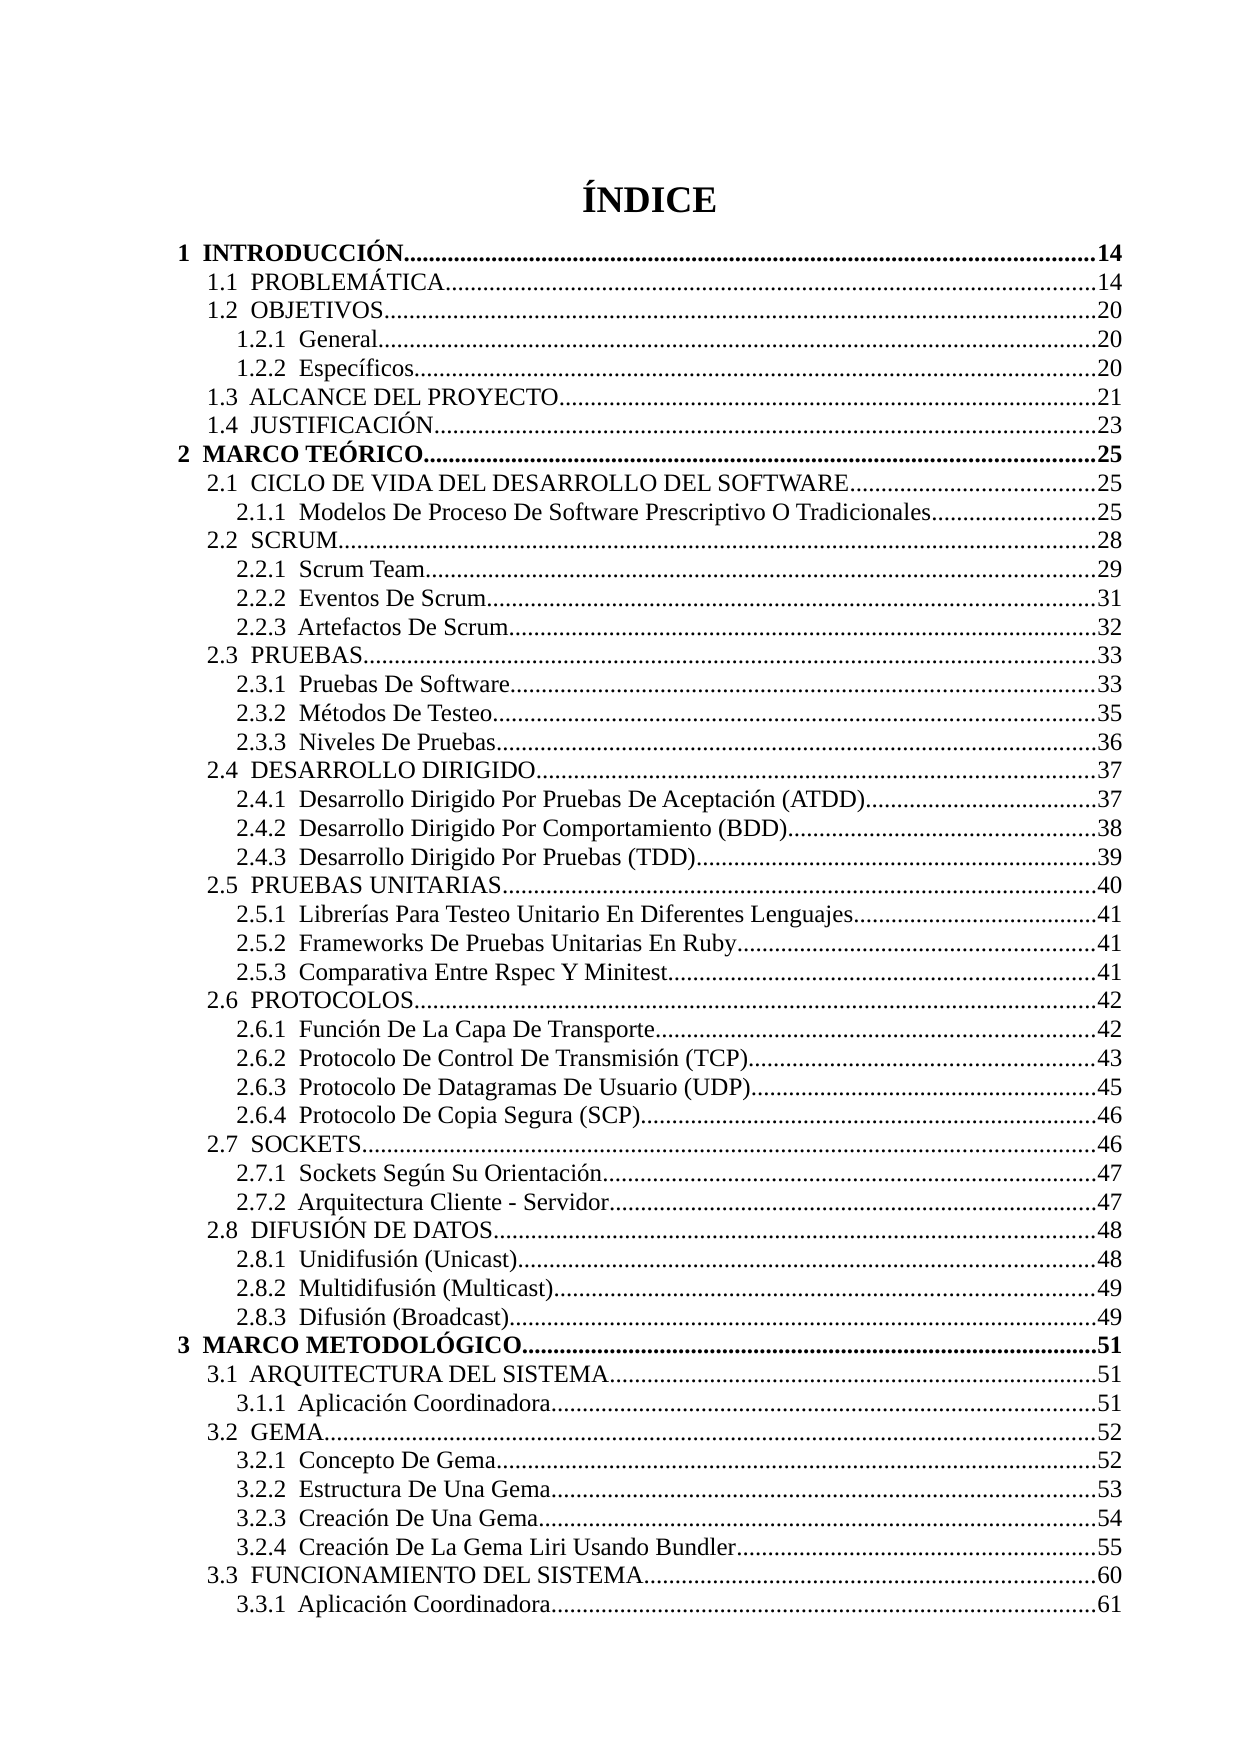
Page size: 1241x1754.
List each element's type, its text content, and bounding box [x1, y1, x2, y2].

text 2.2 SCRUM 28 [207, 526, 1122, 554]
text 2.5.2 Frameworks de pruebas unitarias en ruby 41 [236, 928, 1122, 957]
text 3.2.1 Concepto de Gema 52 [236, 1446, 1122, 1474]
text 1.2 OBJETIVOS 20 [207, 296, 1122, 324]
text 1.2.2 Específicos 20 [236, 353, 1122, 382]
text 3.1.1 Aplicación Coordinadora 51 [236, 1388, 1122, 1417]
text 2.1 CICLO DE VIDA DEL DESARROLLO DEL SOFTWARE 25 [207, 468, 1122, 497]
text 2.4.1 Desarrollo dirigido por pruebas de aceptación (ATDD) 37 [236, 784, 1122, 813]
text 3.2.3 Creación de Una Gema 54 [236, 1503, 1122, 1532]
text Índice [177, 177, 1122, 220]
text 2.2.1 Scrum team 29 [236, 554, 1122, 583]
text 2.5.1 Librerías para Testeo Unitario en Diferentes Lenguajes 41 [236, 899, 1122, 928]
text 1 INTRODUCCIÓN 14 [177, 238, 1122, 267]
text 2.3.1 Pruebas de Software 33 [236, 669, 1122, 698]
text 1.4 Justificación 23 [207, 411, 1122, 439]
text 2.6.2 Protocolo de control de transmisión (TCP) 43 [236, 1043, 1122, 1072]
text 3.1 Arquitectura del Sistema 51 [207, 1359, 1122, 1388]
text 2.7 SOCkets 46 [207, 1129, 1122, 1158]
text 2.3 Pruebas 33 [207, 641, 1122, 669]
text 2.4.3 Desarrollo dirigido por pruebas (TDD) 39 [236, 842, 1122, 871]
text 2.8 DIFUSIÓN DE DATOS 48 [207, 1216, 1122, 1244]
text 3.2.2 Estructura de Una Gema 53 [236, 1474, 1122, 1503]
text 2.5 Pruebas Unitarias 40 [207, 871, 1122, 899]
text 3.2 Gema 52 [207, 1417, 1122, 1446]
text 3.2.4 Creación de la Gema Liri usando Bundler 55 [236, 1532, 1122, 1561]
text 1.1 PROBLEMÁTICA 14 [207, 267, 1122, 296]
text 2.8.3 Difusión (Broadcast) 49 [236, 1302, 1122, 1331]
text 3 MARCO Metodológico 51 [177, 1331, 1122, 1359]
text 2.8.2 Multidifusión (Multicast) 49 [236, 1273, 1122, 1302]
text 2.2.2 Eventos de Scrum 31 [236, 583, 1122, 612]
text 3.3 Funcionamiento del Sistema 60 [207, 1561, 1122, 1589]
text 2.3.2 Métodos de Testeo 35 [236, 698, 1122, 727]
text 1.3 Alcance del Proyecto 21 [207, 382, 1122, 411]
text 2 MARCO TEÓRICO 25 [177, 439, 1122, 468]
text 2.1.1 Modelos de proceso de software prescriptivo o tradicionales 25 [236, 497, 1122, 526]
text 2.2.3 Artefactos de scrum 32 [236, 612, 1122, 641]
text 1.2.1 General 20 [236, 324, 1122, 353]
text 2.6 Protocolos 42 [207, 986, 1122, 1014]
text 2.8.1 Unidifusión (Unicast) 48 [236, 1244, 1122, 1273]
text 2.7.1 Sockets según su orientación 47 [236, 1158, 1122, 1187]
text 2.4.2 Desarrollo dirigido por comportamiento (BDD) 38 [236, 813, 1122, 842]
text 2.6.3 Protocolo de datagramas de usuario (UDP) 45 [236, 1072, 1122, 1101]
text 2.7.2 Arquitectura cliente - servidor 47 [236, 1187, 1122, 1216]
text 2.3.3 Niveles de Pruebas 36 [236, 727, 1122, 756]
text 2.5.3 Comparativa entre Rspec y Minitest 41 [236, 957, 1122, 986]
text 2.4 Desarrollo dirigido 37 [207, 756, 1122, 784]
text 2.6.1 Función de la capa de transporte 42 [236, 1014, 1122, 1043]
text 2.6.4 Protocolo de copia segura (SCP) 46 [236, 1101, 1122, 1129]
text 3.3.1 Aplicación Coordinadora 61 [236, 1589, 1122, 1618]
